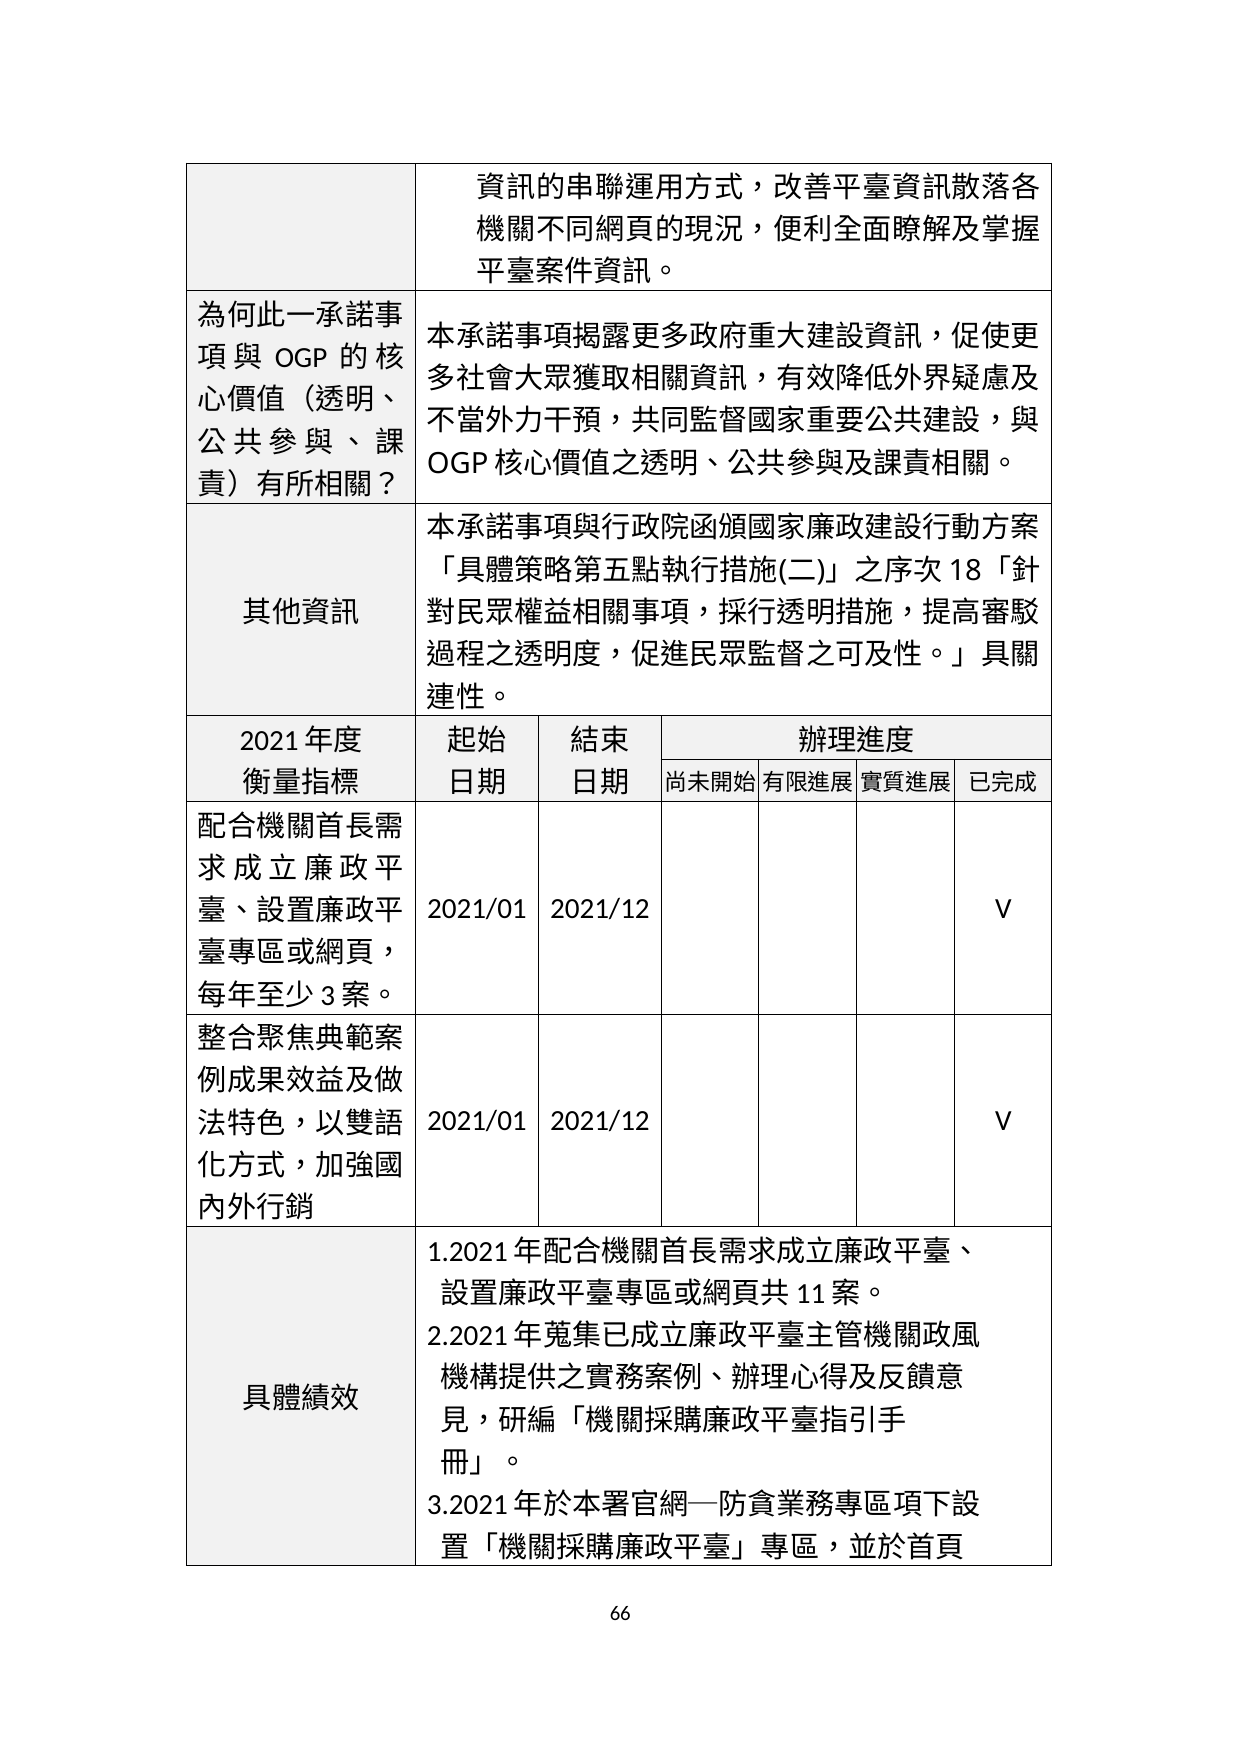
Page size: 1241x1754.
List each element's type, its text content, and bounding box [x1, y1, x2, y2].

table_cell [662, 802, 758, 1013]
table_cell 2021/01 [416, 802, 538, 1013]
table_cell 資訊的串聯運用方式，改善平臺資訊散落各機關不同網頁的現況，便利全面瞭解及掌握平臺案件資訊。 [416, 164, 1051, 290]
table_cell 尚未開始 [662, 760, 758, 801]
table_cell 2021/12 [539, 802, 661, 1013]
table_cell 實質進展 [857, 760, 954, 801]
table_cell 辦理進度 [662, 716, 1051, 759]
table_cell 具體績效 [187, 1227, 415, 1565]
table_cell 為何此一承諾事項與OGP的核心價值（透明、公共參與、課責）有所相關？ [187, 291, 415, 503]
table_cell 結束 日期 [539, 716, 661, 801]
table_cell [857, 802, 954, 1013]
table_cell 1.2021年配合機關首長需求成立廉政平臺、 設置廉政平臺專區或網頁共11案。 2.2021年蒐集已成立廉政平臺主管機關政風 機構提供之實務案例、辦理心得及反饋意 見，研編「機關採購廉政平臺指引手 冊」。 3.2021年於本署官網─防貪業務專區項下設 置「機關採購廉政平臺」專區，並於首頁 [416, 1227, 1051, 1565]
table_cell 2021/12 [539, 1015, 661, 1226]
table_cell 有限進展 [759, 760, 856, 801]
table_cell 其他資訊 [187, 504, 415, 715]
table_cell [759, 802, 856, 1013]
table_cell 已完成 [955, 760, 1051, 801]
table_cell 整合聚焦典範案例成果效益及做法特色，以雙語化方式，加強國內外行銷 [187, 1015, 415, 1226]
table_cell V [955, 802, 1051, 1013]
table_cell [857, 1015, 954, 1226]
table_cell 2021/01 [416, 1015, 538, 1226]
table_cell 2021年度 衡量指標 [187, 716, 415, 801]
table_cell V [955, 1015, 1051, 1226]
table_cell [187, 164, 415, 290]
table_cell [662, 1015, 758, 1226]
table_cell [759, 1015, 856, 1226]
table_cell 配合機關首長需求成立廉政平臺、設置廉政平臺專區或網頁，每年至少3案。 [187, 802, 415, 1013]
table_cell 本承諾事項揭露更多政府重大建設資訊，促使更多社會大眾獲取相關資訊，有效降低外界疑慮及不當外力干預，共同監督國家重要公共建設，與OGP核心價值之透明、公共參與及課責相關。 [416, 291, 1051, 503]
table_cell 起始 日期 [416, 716, 538, 801]
table_cell 本承諾事項與行政院函頒國家廉政建設行動方案「具體策略第五點執行措施(二)」之序次18「針對民眾權益相關事項，採行透明措施，提高審駁過程之透明度，促進民眾監督之可及性。」具關連性。 [416, 504, 1051, 715]
